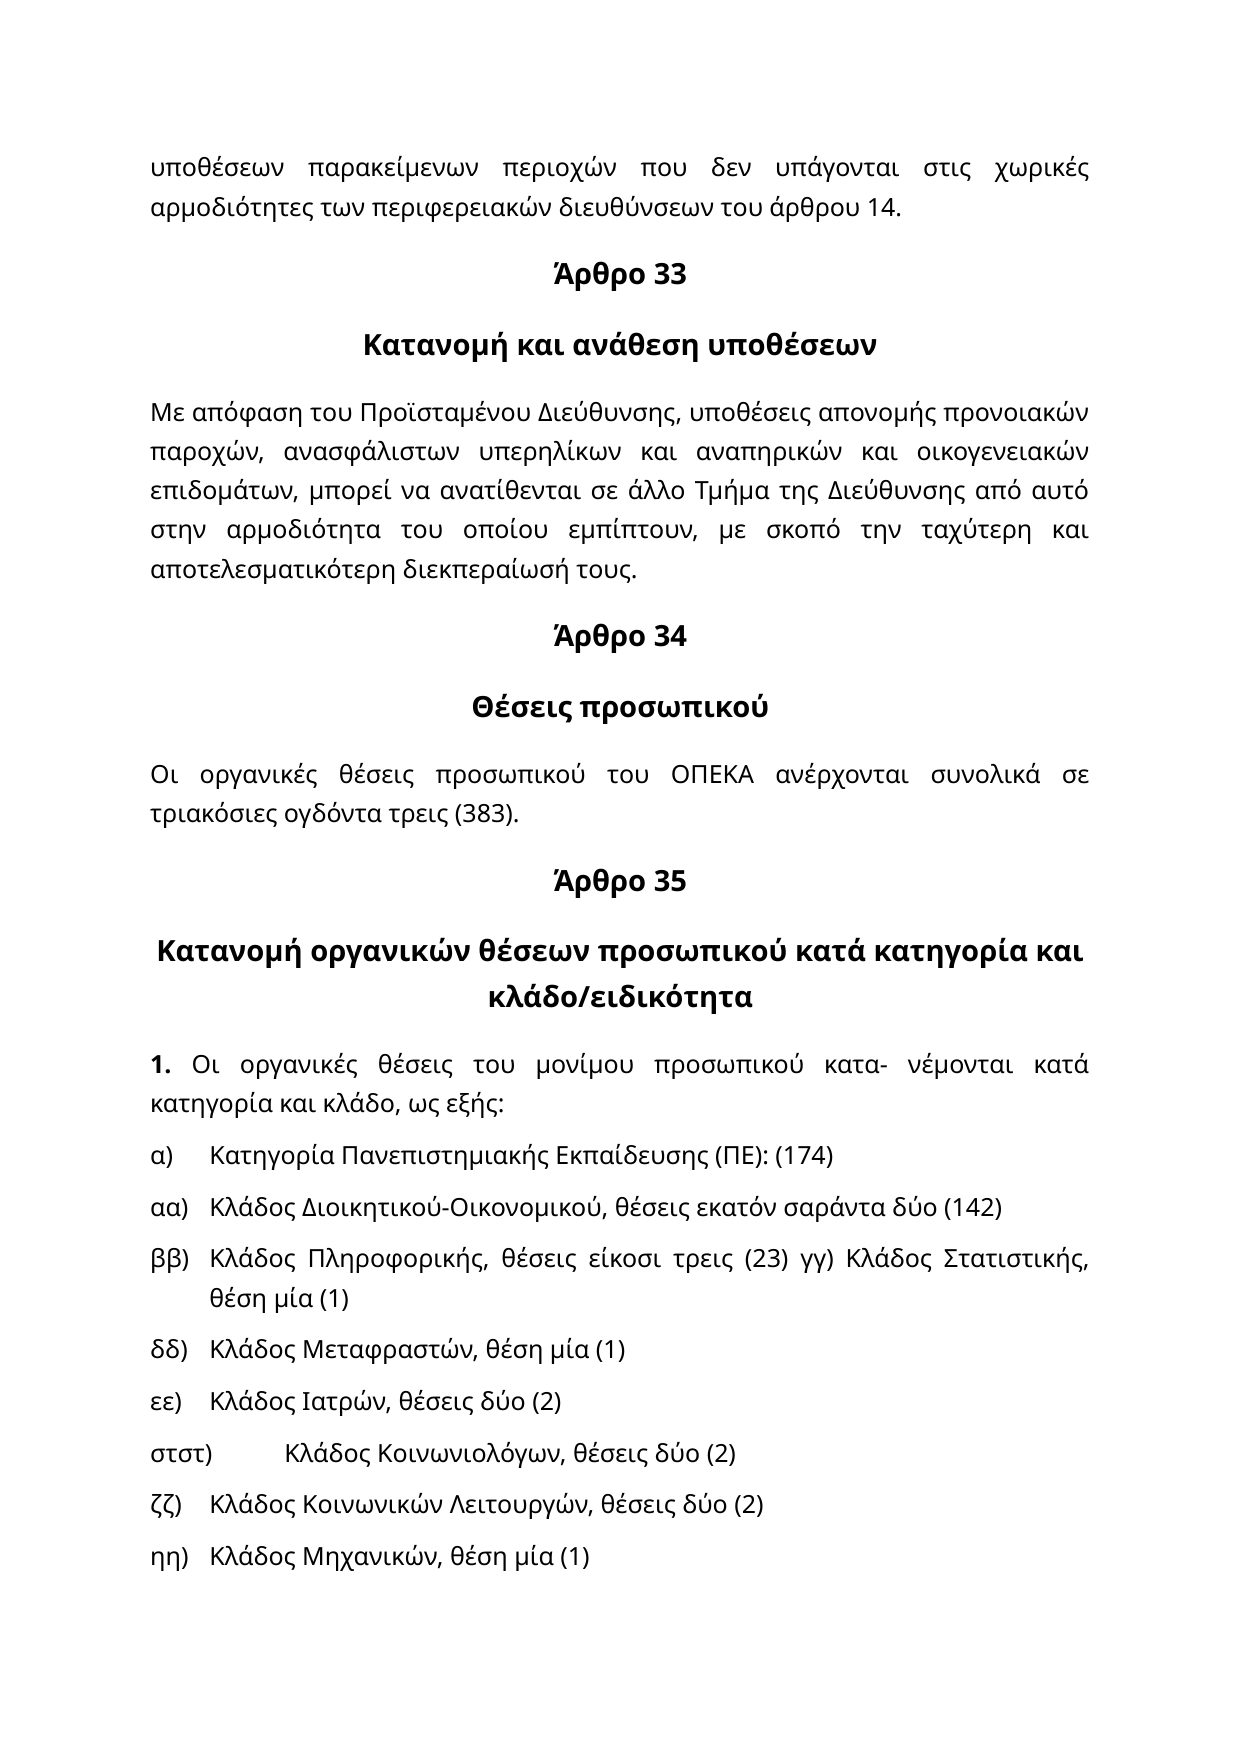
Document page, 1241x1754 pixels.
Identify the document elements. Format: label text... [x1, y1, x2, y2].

text υποθέσεων παρακείμενων περιοχών που δεν υπάγονται στις χωρικές αρμοδιότητες των περιφερειακών διευθύνσεων του άρθρου 14. [150, 150, 1090, 223]
subtitle Θέσεις προσωπικού [150, 686, 1090, 726]
list ζζ) Κλάδος Κοινωνικών Λειτουργών, θέσεις δύο (2) [150, 1487, 1090, 1521]
subtitle Άρθρο 33 [150, 253, 1090, 293]
text Οι οργανικές θέσεις προσωπικού του ΟΠΕΚΑ ανέρχονται συνολικά σε τριακόσιες ογδόντα τρεις (383). [150, 757, 1090, 830]
subtitle Άρθρο 35 [150, 860, 1090, 900]
text Με απόφαση του Προϊσταμένου Διεύθυνσης, υποθέσεις απονομής προνοιακών παροχών, ανασφάλιστων υπερηλίκων και αναπηρικών και οικογενειακών επιδομάτων, μπορεί να ανατίθενται σε άλλο Τμήμα της Διεύθυνσης από αυτό στην αρμοδιότητα του οποίου εμπίπτουν, με σκοπό την ταχύτερη και αποτελεσματικότερη διεκπεραίωσή τους. [150, 394, 1090, 585]
text 1. Οι οργανικές θέσεις του μονίμου προσωπικού κατα- νέμονται κατά κατηγορία και κλάδο, ως εξής: [150, 1047, 1090, 1120]
list α) Κατηγορία Πανεπιστημιακής Εκπαίδευσης (ΠΕ): (174) [150, 1138, 1090, 1172]
list αα) Κλάδος Διοικητικού-Οικονομικού, θέσεις εκατόν σαράντα δύο (142) [150, 1189, 1090, 1223]
subtitle Άρθρο 34 [150, 615, 1090, 655]
list ηη) Κλάδος Μηχανικών, θέση μία (1) [150, 1538, 1090, 1573]
list στστ) Κλάδος Κοινωνιολόγων, θέσεις δύο (2) [150, 1435, 1090, 1469]
list ββ) Κλάδος Πληροφορικής, θέσεις είκοσι τρεις (23) γγ) Κλάδος Στατιστικής, θέση μία (1) [150, 1241, 1090, 1314]
subtitle Κατανομή οργανικών θέσεων προσωπικού κατά κατηγορία και κλάδο/ειδικότητα [150, 931, 1090, 1016]
subtitle Κατανομή και ανάθεση υποθέσεων [150, 324, 1090, 364]
list εε) Κλάδος Ιατρών, θέσεις δύο (2) [150, 1383, 1090, 1418]
list δδ) Κλάδος Μεταφραστών, θέση μία (1) [150, 1332, 1090, 1366]
